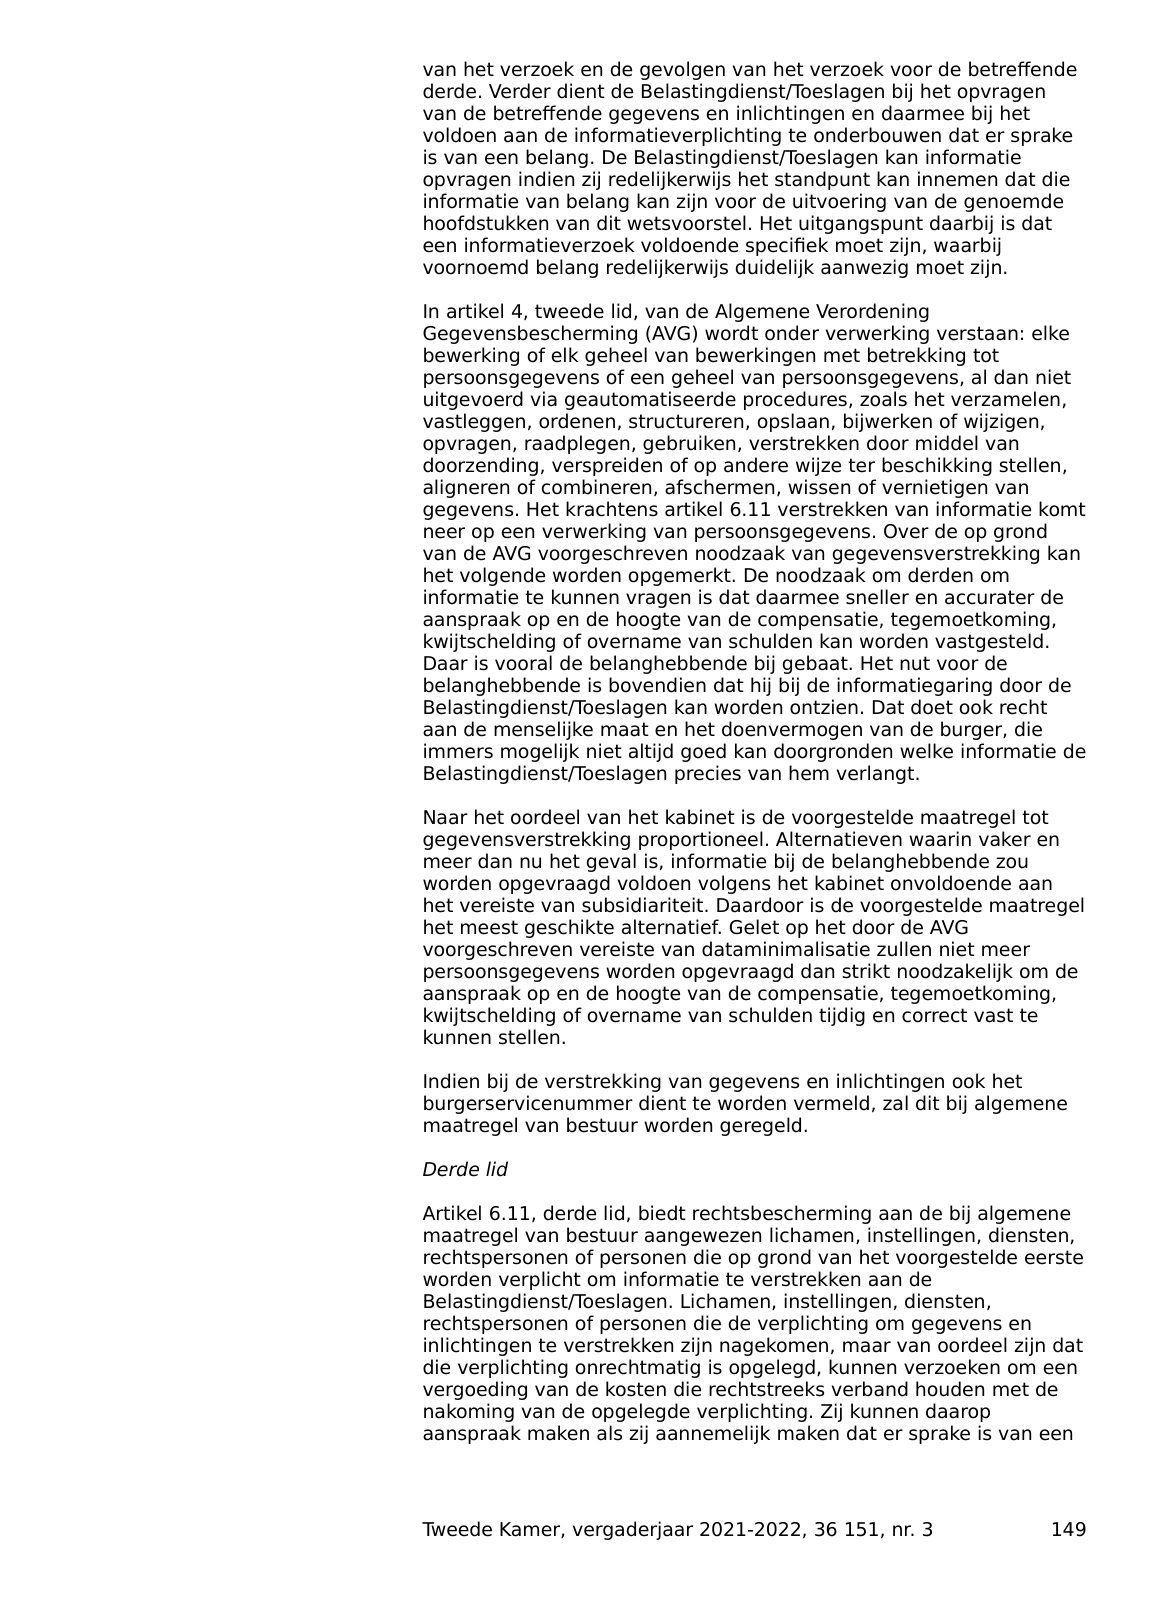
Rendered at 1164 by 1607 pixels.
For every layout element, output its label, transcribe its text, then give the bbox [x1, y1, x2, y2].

text Indien bij de verstrekking van gegevens en inlichtingen ook het burgerservicenummer dient te worden vermeld, zal dit bij algemene maatregel van bestuur worden geregeld. [422, 1071, 1087, 1137]
text van het verzoek en de gevolgen van het verzoek voor de betreffende derde. Verder dient de Belastingdienst/Toeslagen bij het opvragen van de betreffende gegevens en inlichtingen en daarmee bij het voldoen aan de informatieverplichting te onderbouwen dat er sprake is van een belang. De Belastingdienst/Toeslagen kan informatie opvragen indien zij redelijkerwijs het standpunt kan innemen dat die informatie van belang kan zijn voor de uitvoering van de genoemde hoofdstukken van dit wetsvoorstel. Het uitgangspunt daarbij is dat een informatieverzoek voldoende specifiek moet zijn, waarbij voornoemd belang redelijkerwijs duidelijk aanwezig moet zijn. [422, 59, 1087, 279]
text In artikel 4, tweede lid, van de Algemene Verordening Gegevensbescherming (AVG) wordt onder verwerking verstaan: elke bewerking of elk geheel van bewerkingen met betrekking tot persoonsgegevens of een geheel van persoonsgegevens, al dan niet uitgevoerd via geautomatiseerde procedures, zoals het verzamelen, vastleggen, ordenen, structureren, opslaan, bijwerken of wijzigen, opvragen, raadplegen, gebruiken, verstrekken door middel van doorzending, verspreiden of op andere wijze ter beschikking stellen, aligneren of combineren, afschermen, wissen of vernietigen van gegevens. Het krachtens artikel 6.11 verstrekken van informatie komt neer op een verwerking van persoonsgegevens. Over de op grond van de AVG voorgeschreven noodzaak van gegevensverstrekking kan het volgende worden opgemerkt. De noodzaak om derden om informatie te kunnen vragen is dat daarmee sneller en accurater de aanspraak op en de hoogte van de compensatie, tegemoetkoming, kwijtschelding of overname van schulden kan worden vastgesteld. Daar is vooral de belanghebbende bij gebaat. Het nut voor de belanghebbende is bovendien dat hij bij de informatiegaring door de Belastingdienst/Toeslagen kan worden ontzien. Dat doet ook recht aan de menselijke maat en het doenvermogen van de burger, die immers mogelijk niet altijd goed kan doorgronden welke informatie de Belastingdienst/Toeslagen precies van hem verlangt. [422, 301, 1087, 784]
subtitle Derde lid [422, 1159, 1087, 1181]
text Artikel 6.11, derde lid, biedt rechtsbescherming aan de bij algemene maatregel van bestuur aangewezen lichamen, instellingen, diensten, rechtspersonen of personen die op grond van het voorgestelde eerste worden verplicht om informatie te verstrekken aan de Belastingdienst/Toeslagen. Lichamen, instellingen, diensten, rechtspersonen of personen die de verplichting om gegevens en inlichtingen te verstrekken zijn nagekomen, maar van oordeel zijn dat die verplichting onrechtmatig is opgelegd, kunnen verzoeken om een vergoeding van de kosten die rechtstreeks verband houden met de nakoming van de opgelegde verplichting. Zij kunnen daarop aanspraak maken als zij aannemelijk maken dat er sprake is van een [422, 1203, 1087, 1445]
text Naar het oordeel van het kabinet is de voorgestelde maatregel tot gegevensverstrekking proportioneel. Alternatieven waarin vaker en meer dan nu het geval is, informatie bij de belanghebbende zou worden opgevraagd voldoen volgens het kabinet onvoldoende aan het vereiste van subsidiariteit. Daardoor is de voorgestelde maatregel het meest geschikte alternatief. Gelet op het door de AVG voorgeschreven vereiste van dataminimalisatie zullen niet meer persoonsgegevens worden opgevraagd dan strikt noodzakelijk om de aanspraak op en de hoogte van de compensatie, tegemoetkoming, kwijtschelding of overname van schulden tijdig en correct vast te kunnen stellen. [422, 807, 1087, 1048]
